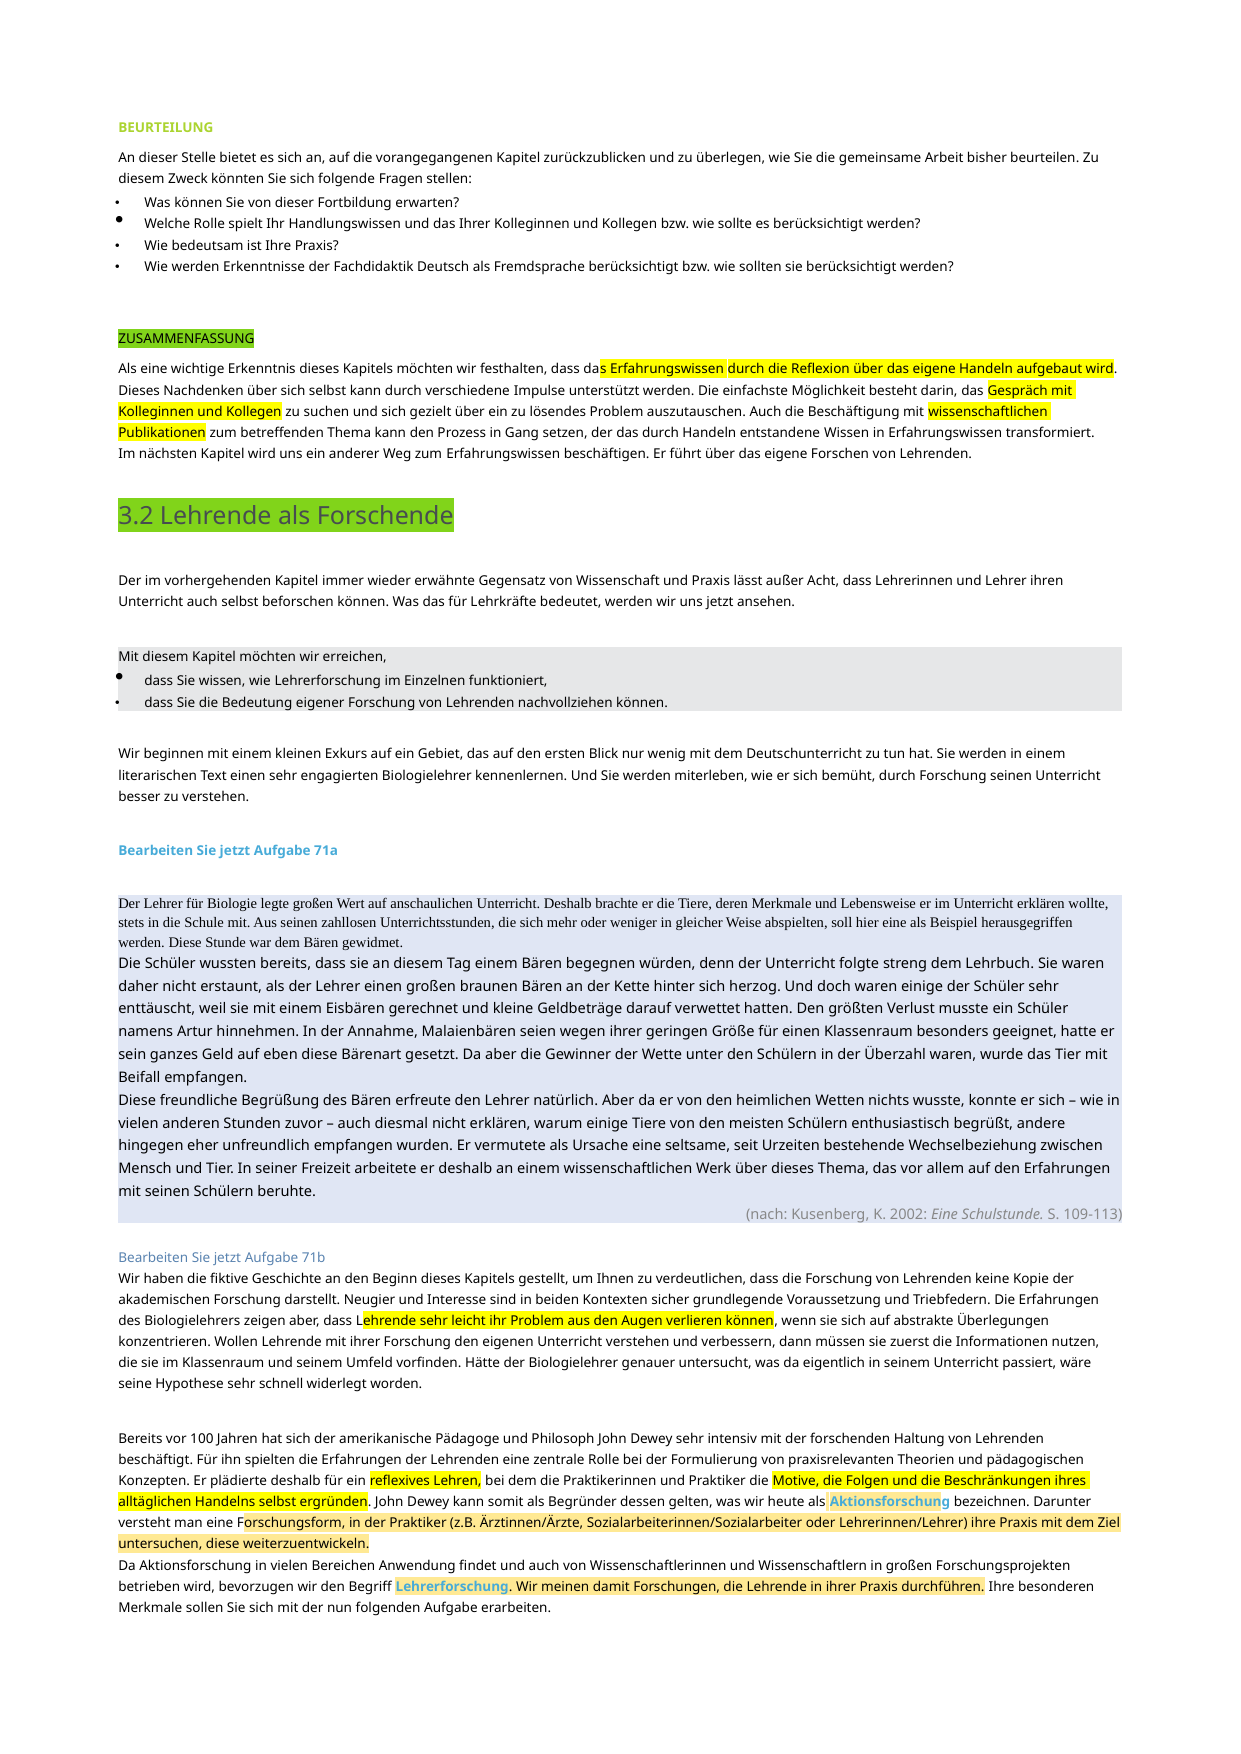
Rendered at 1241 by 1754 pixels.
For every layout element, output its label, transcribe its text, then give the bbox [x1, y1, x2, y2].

subtitle BEURTEILUNG [118, 118, 1122, 137]
text Der Lehrer für Biologie legte großen Wert auf anschaulichen Unterricht. Deshalb brachte er die Tiere, deren Merkmale und Lebensweise er im Unterricht erklären wollte, stets in die Schule mit. Aus seinen zahllosen Unterrichtsstunden, die sich mehr oder weniger in gleicher Weise abspielten, soll hier eine als Beispiel herausgegriffen werden. Diese Stunde war dem Bären gewidmet. [118, 895, 1122, 950]
text Diese freundliche Begrüßung des Bären erfreute den Lehrer natürlich. Aber da er von den heimlichen Wetten nichts wusste, konnte er sich – wie in vielen anderen Stunden zuvor – auch diesmal nicht erklären, warum einige Tiere von den meisten Schülern enthusiastisch begrüßt, andere hingegen eher unfreundlich empfangen wurden. Er vermutete als Ursache eine seltsame, seit Urzeiten bestehende Wechselbeziehung zwischen Mensch und Tier. In seiner Freizeit arbeitete er deshalb an einem wissenschaftlichen Werk über dieses Thema, das vor allem auf den Erfahrungen mit seinen Schülern beruhte. [118, 1089, 1122, 1201]
list Welche Rolle spielt Ihr Handlungswissen und das Ihrer Kolleginnen und Kollegen bzw. wie sollte es berücksichtigt werden? [118, 211, 1122, 234]
text Wir beginnen mit einem kleinen Exkurs auf ein Gebiet, das auf den ersten Blick nur wenig mit dem Deutschunterricht zu tun hat. Sie werden in einem literarischen Text einen sehr engagierten Biologielehrer kennenlernen. Und Sie werden miterleben, wie er sich bemüht, durch Forschung seinen Unterricht besser zu verstehen. [118, 744, 1122, 805]
list dass Sie wissen, wie Lehrerforschung im Einzelnen funktioniert, [118, 668, 1122, 690]
text An dieser Stelle bietet es sich an, auf die vorangegangenen Kapitel zurückzublicken und zu überlegen, wie Sie die gemeinsame Arbeit bisher beurteilen. Zu diesem Zweck könnten Sie sich folgende Fragen stellen: [118, 148, 1122, 188]
text Mit diesem Kapitel möchten wir erreichen, [118, 647, 1122, 665]
list Was können Sie von dieser Fortbildung erwarten? [118, 190, 1122, 211]
text Bereits vor 100 Jahren hat sich der amerikanische Pädagoge und Philosoph John Dewey sehr intensiv mit der forschenden Haltung von Lehrenden beschäftigt. Für ihn spielten die Erfahrungen der Lehrenden eine zentrale Rolle bei der Formulierung von praxisrelevanten Theorien und pädagogischen Konzepten. Er plädierte deshalb für ein reflexives Lehren, bei dem die Praktikerinnen und Praktiker die Motive, die Folgen und die Beschränkungen ihres alltäglichen Handelns selbst ergründen. John Dewey kann somit als Begründer dessen gelten, was wir heute als Aktionsforschung bezeichnen. Darunter versteht man eine Forschungsform, in der Praktiker (z.B. Ärztinnen/Ärzte, Sozialarbeiterinnen/Sozialarbeiter oder Lehrerinnen/Lehrer) ihre Praxis mit dem Ziel untersuchen, diese weiterzuentwickeln. [118, 1429, 1122, 1553]
text Die Schüler wussten bereits, dass sie an diesem Tag einem Bären begegnen würden, denn der Unterricht folgte streng dem Lehrbuch. Sie waren daher nicht erstaunt, als der Lehrer einen großen braunen Bären an der Kette hinter sich herzog. Und doch waren einige der Schüler sehr enttäuscht, weil sie mit einem Eisbären gerechnet und kleine Geldbeträge darauf verwettet hatten. Den größten Verlust musste ein Schüler namens Artur hinnehmen. In der Annahme, Malaienbären seien wegen ihrer geringen Größe für einen Klassenraum besonders geeignet, hatte er sein ganzes Geld auf eben diese Bärenart gesetzt. Da aber die Gewinner der Wette unter den Schülern in der Überzahl waren, wurde das Tier mit Beifall empfangen. [118, 953, 1122, 1087]
text Da Aktionsforschung in vielen Bereichen Anwendung findet und auch von Wissenschaftlerinnen und Wissenschaftlern in großen Forschungsprojekten betrieben wird, bevorzugen wir den Begriff Lehrerforschung. Wir meinen damit Forschungen, die Lehrende in ihrer Praxis durchführen. Ihre besonderen Merkmale sollen Sie sich mit der nun folgenden Aufgabe erarbeiten. [118, 1556, 1122, 1616]
text Bearbeiten Sie jetzt Aufgabe 71a [118, 841, 1122, 859]
text Als eine wichtige Erkenntnis dieses Kapitels möchten wir festhalten, dass das Erfahrungswissen durch die Reflexion über das eigene Handeln aufgebaut wird. Dieses Nachdenken über sich selbst kann durch verschiedene Impulse unterstützt werden. Die einfachste Möglichkeit besteht darin, das Gespräch mit Kolleginnen und Kollegen zu suchen und sich gezielt über ein zu lösendes Problem auszutauschen. Auch die Beschäftigung mit wissenschaftlichen Publikationen zum betreffenden Thema kann den Prozess in Gang setzen, der das durch Handeln entstandene Wissen in Erfahrungswissen transformiert. [118, 359, 1122, 441]
list Wie werden Erkenntnisse der Fachdidaktik Deutsch als Fremdsprache berücksichtigt bzw. wie sollten sie berücksichtigt werden? [118, 255, 1122, 276]
list dass Sie die Bedeutung eigener Forschung von Lehrenden nachvollziehen können. [118, 690, 1122, 711]
text Bearbeiten Sie jetzt Aufgabe 71b [118, 1248, 1122, 1266]
text Im nächsten Kapitel wird uns ein anderer Weg zum Erfahrungswissen beschäftigen. Er führt über das eigene Forschen von Lehrenden. [118, 444, 1122, 462]
text Wir haben die fiktive Geschichte an den Beginn dieses Kapitels gestellt, um Ihnen zu verdeutlichen, dass die Forschung von Lehrenden keine Kopie der akademischen Forschung darstellt. Neugier und Interesse sind in beiden Kontexten sicher grundlegende Voraussetzung und Triebfedern. Die Erfahrungen des Biologielehrers zeigen aber, dass Lehrende sehr leicht ihr Problem aus den Augen verlieren können, wenn sie sich auf abstrakte Überlegungen konzentrieren. Wollen Lehrende mit ihrer Forschung den eigenen Unterricht verstehen und verbessern, dann müssen sie zuerst die Informationen nutzen, die sie im Klassenraum und seinem Umfeld vorfinden. Hätte der Biologielehrer genauer untersucht, was da eigentlich in seinem Unterricht passiert, wäre seine Hypothese sehr schnell widerlegt worden. [118, 1269, 1122, 1393]
list Wie bedeutsam ist Ihre Praxis? [118, 234, 1122, 255]
subtitle 3.2 Lehrende als Forschende [118, 498, 1122, 532]
text Der im vorhergehenden Kapitel immer wieder erwähnte Gegensatz von Wissenschaft und Praxis lässt außer Acht, dass Lehrerinnen und Lehrer ihren Unterricht auch selbst beforschen können. Was das für Lehrkräfte bedeutet, werden wir uns jetzt ansehen. [118, 571, 1122, 611]
subtitle ZUSAMMENFASSUNG [118, 329, 1122, 348]
text (nach: Kusenberg, K. 2002: Eine Schulstunde. S. 109-113) [118, 1204, 1122, 1223]
